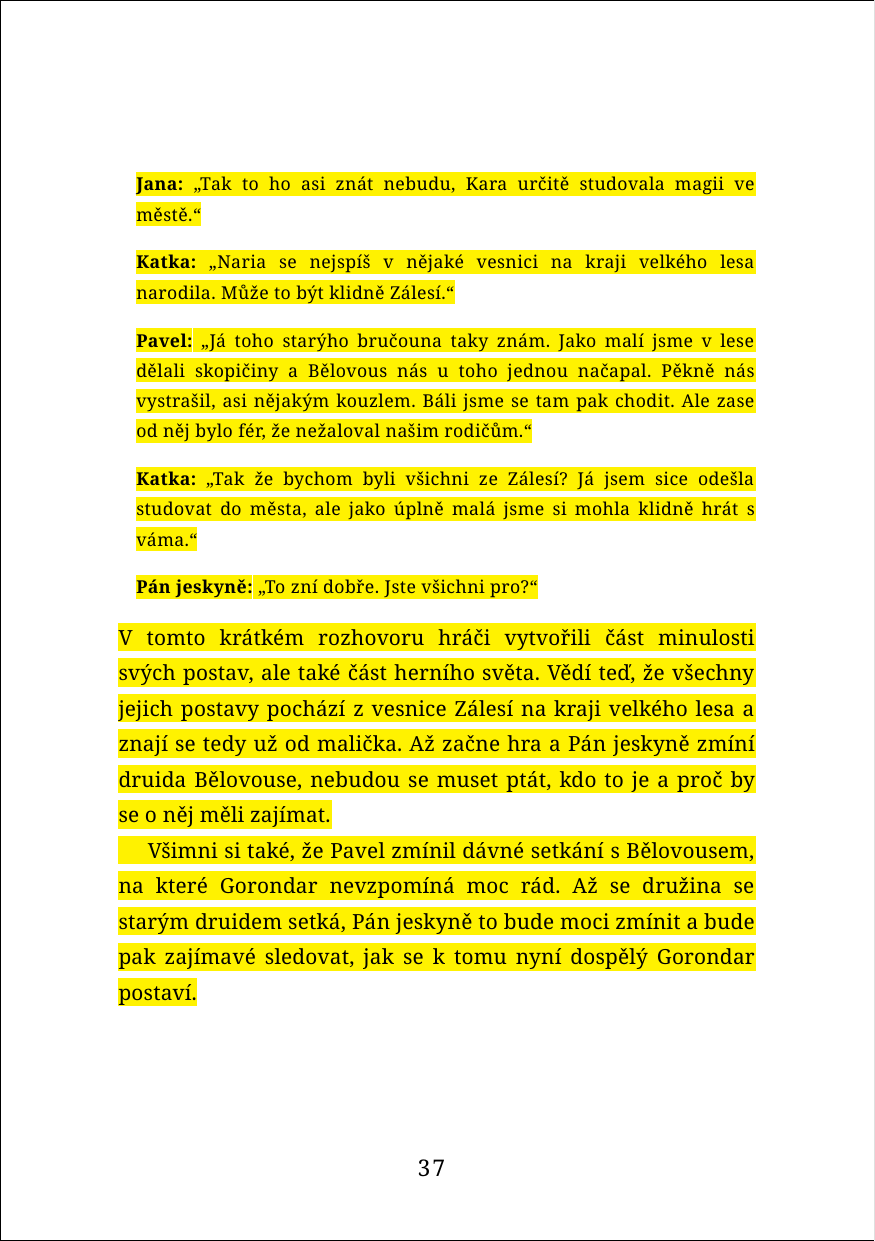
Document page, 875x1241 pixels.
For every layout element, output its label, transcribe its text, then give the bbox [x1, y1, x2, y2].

text Pavel: „Já toho starýho bručouna taky znám. Jako malí jsme v lese dělali skopičiny a Bělovous nás u toho jednou načapal. Pěkně nás vystrašil, asi nějakým kouzlem. Báli jsme se tam pak chodit. Ale zase od něj bylo fér, že nežaloval našim rodičům.“ [136, 328, 756, 443]
text Jana: „Tak to ho asi znát nebudu, Kara určitě studovala magii ve městě.“ [136, 172, 756, 226]
text Katka: „Tak že bychom byli všichni ze Zálesí? Já jsem sice odešla studovat do města, ale jako úplně malá jsme si mohla klidně hrát s váma.“ [136, 467, 756, 551]
text Pán jeskyně: „To zní dobře. Jste všichni pro?“ [136, 575, 756, 599]
text V tomto krátkém rozhovoru hráči vytvořili část minulosti svých postav, ale také část herního světa. Vědí teď, že všechny jejich postavy pochází z vesnice Zálesí na kraji velkého lesa a znají se tedy už od malička. Až začne hra a Pán jeskyně zmíní druida Bělovouse, nebudou se muset ptát, kdo to je a proč by se o něj měli zajímat. Všimni si také, že Pavel zmínil dávné setkání s Bělovousem, na které Gorondar nevzpomíná moc rád. Až se družina se starým druidem setká, Pán jeskyně to bude moci zmínit a bude pak zajímavé sledovat, jak se k tomu nyní dospělý Gorondar postaví. [118, 623, 756, 1006]
text Katka: „Naria se nejspíš v nějaké vesnici na kraji velkého lesa narodila. Může to být klidně Zálesí.“ [136, 250, 756, 304]
